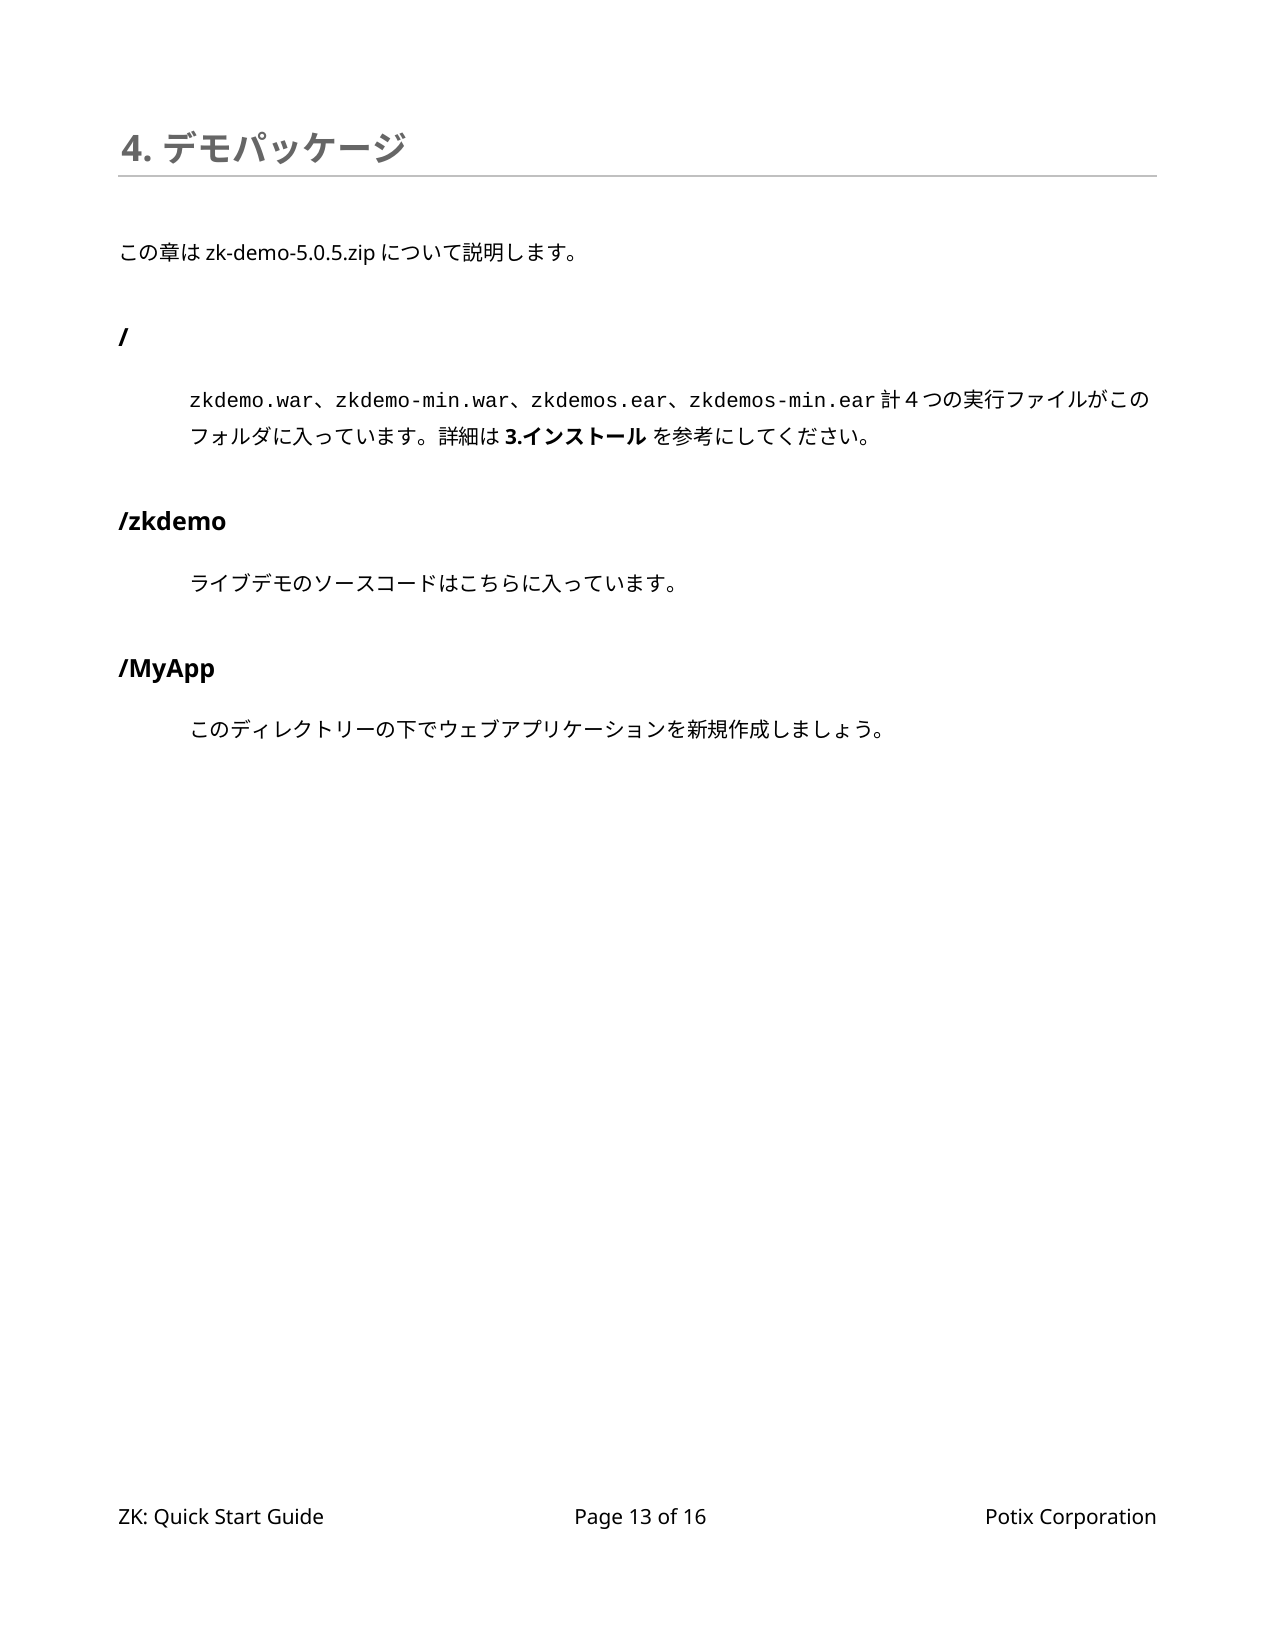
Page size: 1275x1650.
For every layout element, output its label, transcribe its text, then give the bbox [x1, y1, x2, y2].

subtitle 4. デモパッケージ [118, 118, 1157, 175]
subtitle / [118, 319, 1157, 353]
subtitle /zkdemo [118, 504, 1157, 538]
text このディレクトリーの下でウェブアプリケーションを新規作成しましょう。 [189, 714, 1157, 744]
text zkdemo.war、zkdemo-min.war、zkdemos.ear、zkdemos-min.ear計４つの実行ファイルがこのフォルダに入っています。詳細は 3.インストール を参考にしてください。 [189, 383, 1157, 451]
subtitle /MyApp [118, 650, 1157, 684]
text ライブデモのソースコードはこちらに入っています。 [189, 567, 1157, 597]
text この章はzk-demo-5.0.5.zipについて説明します。 [118, 236, 1157, 266]
